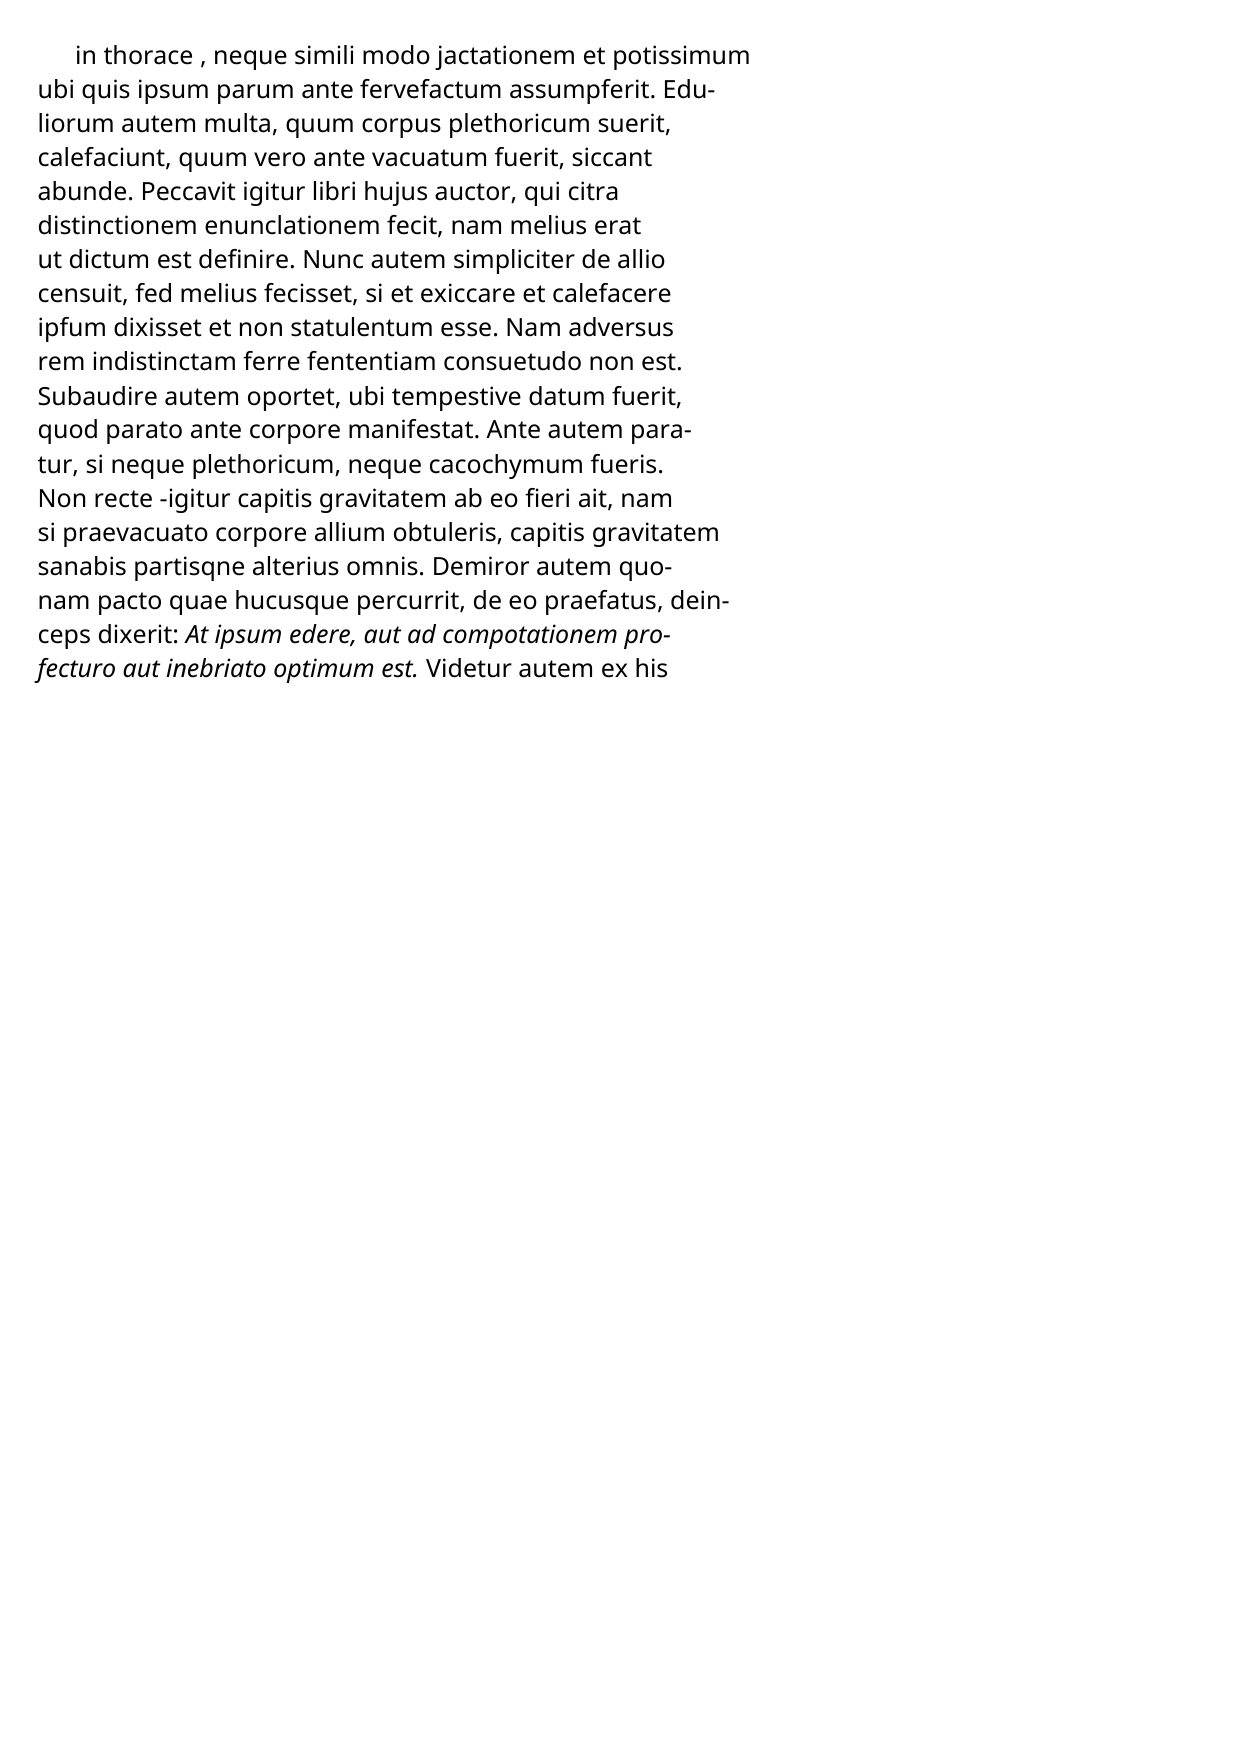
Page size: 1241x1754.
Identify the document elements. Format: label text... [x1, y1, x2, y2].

text in thorace , neque simili modo jactationem et potissimum ubi quis ipsum parum ante fervefactum assumpferit. Edu- liorum autem multa, quum corpus plethoricum suerit, calefaciunt, quum vero ante vacuatum fuerit, siccant abunde. Peccavit igitur libri hujus auctor, qui citra distinctionem enunclationem fecit, nam melius erat ut dictum est definire. Nunc autem simpliciter de allio censuit, fed melius fecisset, si et exiccare et calefacere ipfum dixisset et non statulentum esse. Nam adversus rem indistinctam ferre fententiam consuetudo non est. Subaudire autem oportet, ubi tempestive datum fuerit, quod parato ante corpore manifestat. Ante autem para- tur, si neque plethoricum, neque cacochymum fueris. Non recte -igitur capitis gravitatem ab eo fieri ait, nam si praevacuato corpore allium obtuleris, capitis gravitatem sanabis partisqne alterius omnis. Demiror autem quo- nam pacto quae hucusque percurrit, de eo praefatus, dein- ceps dixerit: At ipsum edere, aut ad compotationem pro- fecturo aut inebriato optimum est. Videtur autem ex his [37, 37, 1203, 685]
